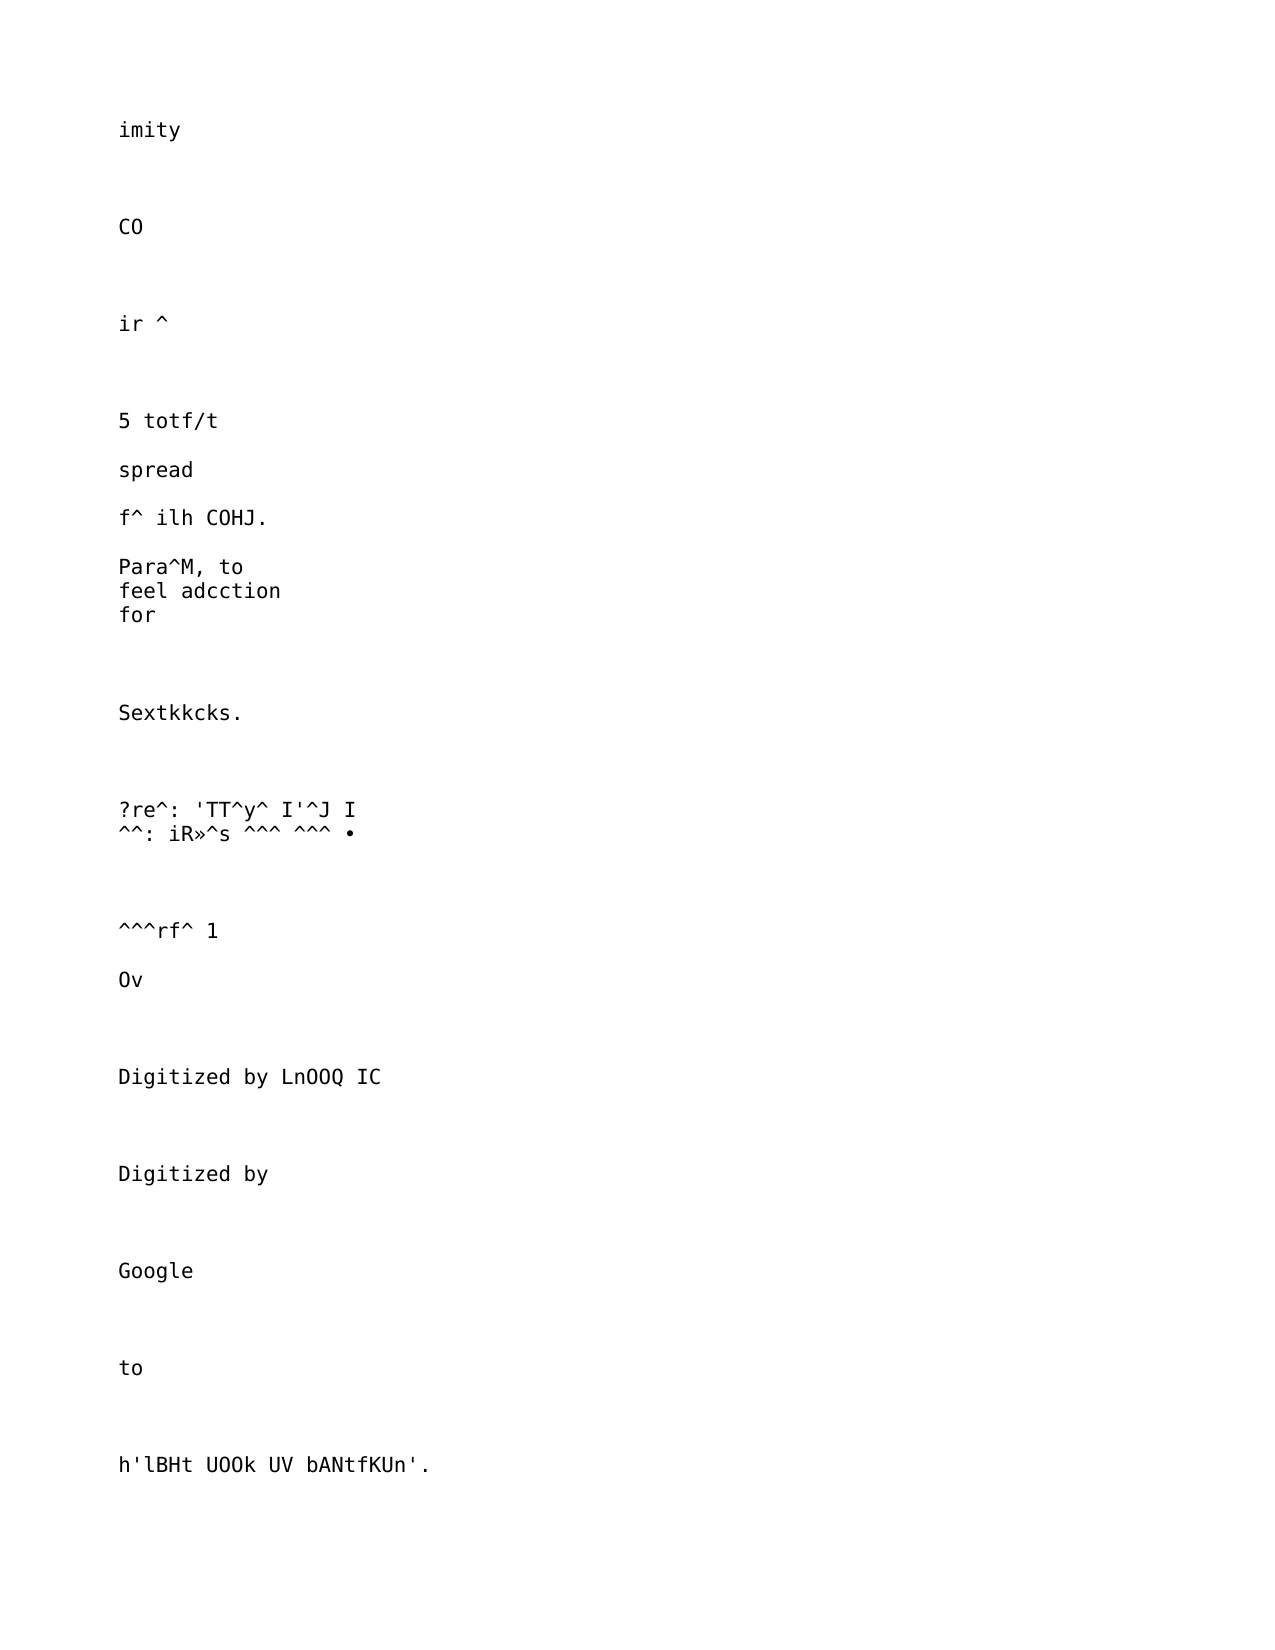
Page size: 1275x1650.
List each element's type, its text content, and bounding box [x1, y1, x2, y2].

text ?re^: 'TT^y^ I'^J I [118, 798, 1157, 822]
text ^^^rf^ 1 [118, 919, 1157, 943]
text h'lBHt UOOk UV bANtfKUn'. [118, 1453, 1157, 1477]
text ^^: iR»^s ^^^ ^^^ • [118, 822, 1157, 846]
text Sextkkcks. [118, 701, 1157, 725]
text for [118, 603, 1157, 628]
text ir ^ [118, 312, 1157, 337]
text CO [118, 215, 1157, 239]
text Ov [118, 968, 1157, 992]
text Para^M, to [118, 555, 1157, 579]
text spread [118, 458, 1157, 482]
text Google [118, 1259, 1157, 1283]
text feel adcction [118, 579, 1157, 603]
text f^ ilh COHJ. [118, 506, 1157, 531]
text Digitized by LnOOQ IC [118, 1065, 1157, 1089]
text to [118, 1356, 1157, 1380]
text imity [118, 118, 1157, 142]
text 5 totf/t [118, 409, 1157, 434]
text Digitized by [118, 1162, 1157, 1186]
